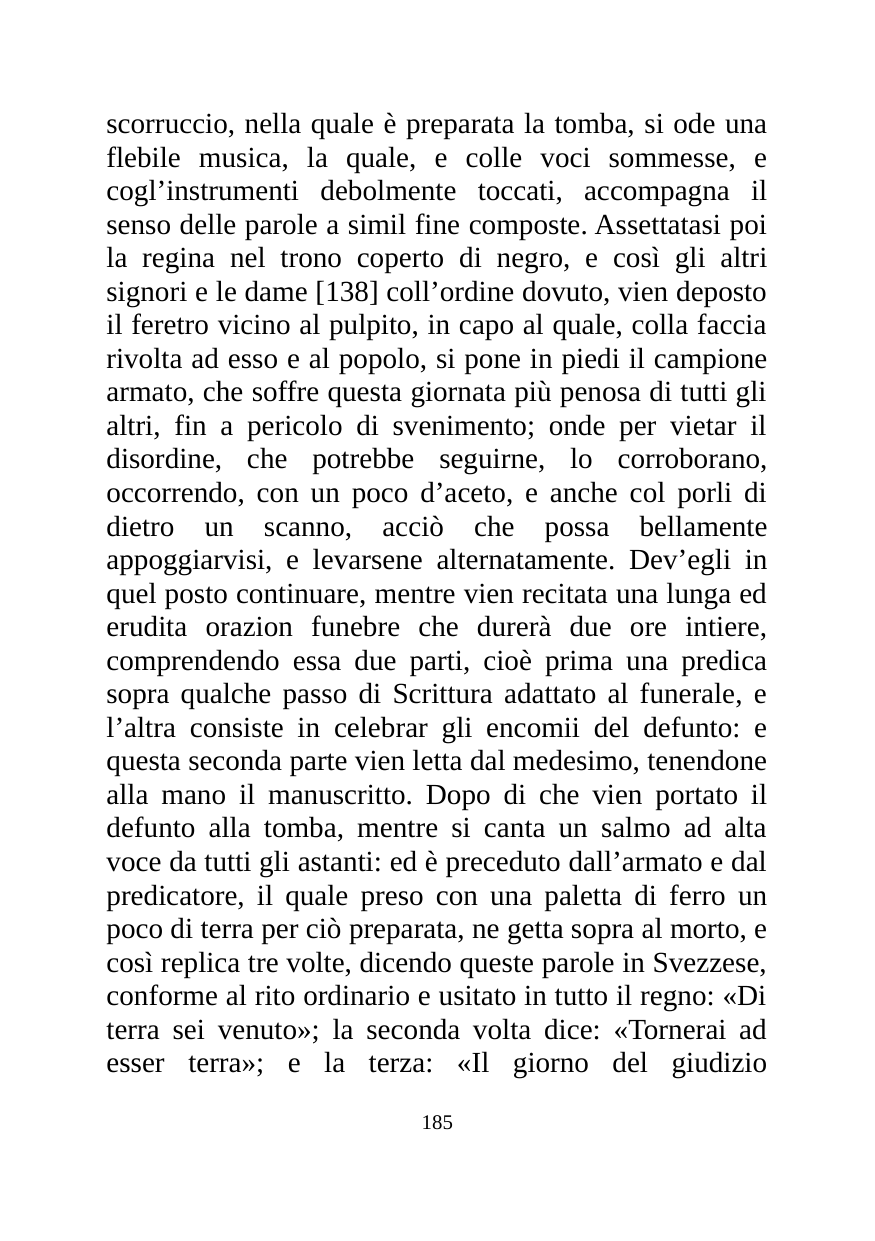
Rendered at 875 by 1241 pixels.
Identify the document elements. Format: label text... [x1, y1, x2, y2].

text scorruccio, nella quale è preparata la tomba, si ode una flebile musica, la quale, e colle voci sommesse, e cogl’instrumenti debolmente toccati, accompagna il senso delle parole a simil fine composte. Assettatasi poi la regina nel trono coperto di negro, e così gli altri signori e le dame [138] coll’ordine dovuto, vien deposto il feretro vicino al pulpito, in capo al quale, colla faccia rivolta ad esso e al popolo, si pone in piedi il campione armato, che soffre questa giornata più penosa di tutti gli altri, fin a pericolo di svenimento; onde per vietar il disordine, che potrebbe seguirne, lo corroborano, occorrendo, con un poco d’aceto, e anche col porli di dietro un scanno, acciò che possa bellamente appoggiarvisi, e levarsene alternatamente. Dev’egli in quel posto continuare, mentre vien recitata una lunga ed erudita orazion funebre che durerà due ore intiere, comprendendo essa due parti, cioè prima una predica sopra qualche passo di Scrittura adattato al funerale, e l’altra consiste in celebrar gli encomii del defunto: e questa seconda parte vien letta dal medesimo, tenendone alla mano il manuscritto. Dopo di che vien portato il defunto alla tomba, mentre si canta un salmo ad alta voce da tutti gli astanti: ed è preceduto dall’armato e dal predicatore, il quale preso con una paletta di ferro un poco di terra per ciò preparata, ne getta sopra al morto, e così replica tre volte, dicendo queste parole in Svezzese, conforme al rito ordinario e usitato in tutto il regno: «Di terra sei venuto»; la seconda volta dice: «Tornerai ad esser terra»; e la terza: «Il giorno del giudizio [106, 106, 768, 1079]
